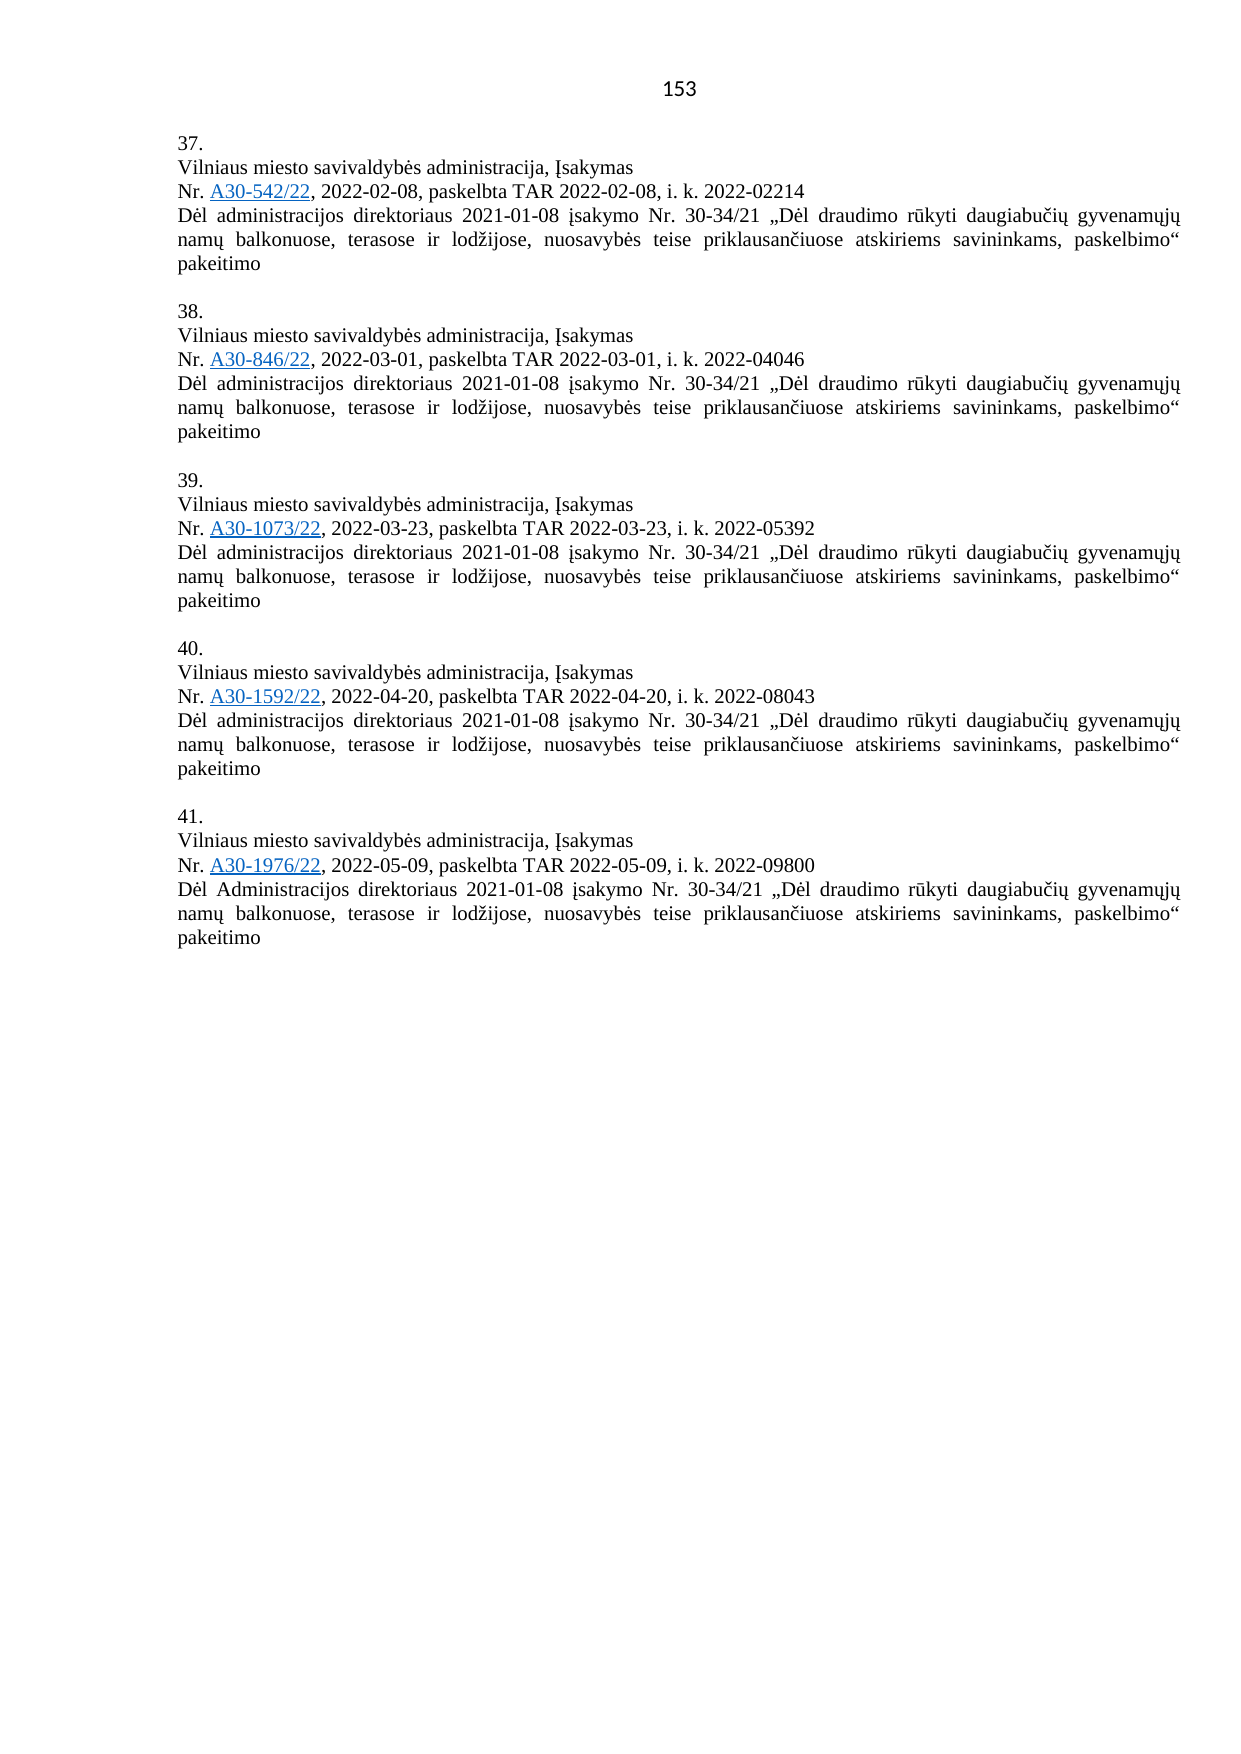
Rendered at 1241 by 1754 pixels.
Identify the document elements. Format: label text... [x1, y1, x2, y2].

text 40. [177, 636, 1181, 660]
text Nr. A30-1073/22, 2022-03-23, paskelbta TAR 2022-03-23, i. k. 2022-05392 [177, 516, 1181, 540]
text Dėl Administracijos direktoriaus 2021-01-08 įsakymo Nr. 30-34/21 „Dėl draudimo rūkyti daugiabučių gyvenamųjų namų balkonuose, terasose ir lodžijose, nuosavybės teise priklausančiuose atskiriems savininkams, paskelbimo“ pakeitimo [177, 877, 1181, 949]
text 41. [177, 804, 1181, 828]
text Vilniaus miesto savivaldybės administracija, Įsakymas [177, 323, 1181, 347]
text 39. [177, 467, 1181, 492]
text 38. [177, 299, 1181, 323]
text Nr. A30-846/22, 2022-03-01, paskelbta TAR 2022-03-01, i. k. 2022-04046 [177, 347, 1181, 371]
text Vilniaus miesto savivaldybės administracija, Įsakymas [177, 155, 1181, 179]
text Nr. A30-542/22, 2022-02-08, paskelbta TAR 2022-02-08, i. k. 2022-02214 [177, 179, 1181, 203]
text Dėl administracijos direktoriaus 2021-01-08 įsakymo Nr. 30-34/21 „Dėl draudimo rūkyti daugiabučių gyvenamųjų namų balkonuose, terasose ir lodžijose, nuosavybės teise priklausančiuose atskiriems savininkams, paskelbimo“ pakeitimo [177, 708, 1181, 780]
text Nr. A30-1592/22, 2022-04-20, paskelbta TAR 2022-04-20, i. k. 2022-08043 [177, 684, 1181, 708]
text Vilniaus miesto savivaldybės administracija, Įsakymas [177, 828, 1181, 852]
text Vilniaus miesto savivaldybės administracija, Įsakymas [177, 660, 1181, 684]
text Nr. A30-1976/22, 2022-05-09, paskelbta TAR 2022-05-09, i. k. 2022-09800 [177, 852, 1181, 877]
text Vilniaus miesto savivaldybės administracija, Įsakymas [177, 492, 1181, 516]
text Dėl administracijos direktoriaus 2021-01-08 įsakymo Nr. 30-34/21 „Dėl draudimo rūkyti daugiabučių gyvenamųjų namų balkonuose, terasose ir lodžijose, nuosavybės teise priklausančiuose atskiriems savininkams, paskelbimo“ pakeitimo [177, 371, 1181, 443]
text Dėl administracijos direktoriaus 2021-01-08 įsakymo Nr. 30-34/21 „Dėl draudimo rūkyti daugiabučių gyvenamųjų namų balkonuose, terasose ir lodžijose, nuosavybės teise priklausančiuose atskiriems savininkams, paskelbimo“ pakeitimo [177, 203, 1181, 275]
text Dėl administracijos direktoriaus 2021-01-08 įsakymo Nr. 30-34/21 „Dėl draudimo rūkyti daugiabučių gyvenamųjų namų balkonuose, terasose ir lodžijose, nuosavybės teise priklausančiuose atskiriems savininkams, paskelbimo“ pakeitimo [177, 540, 1181, 612]
text 37. [177, 131, 1181, 155]
